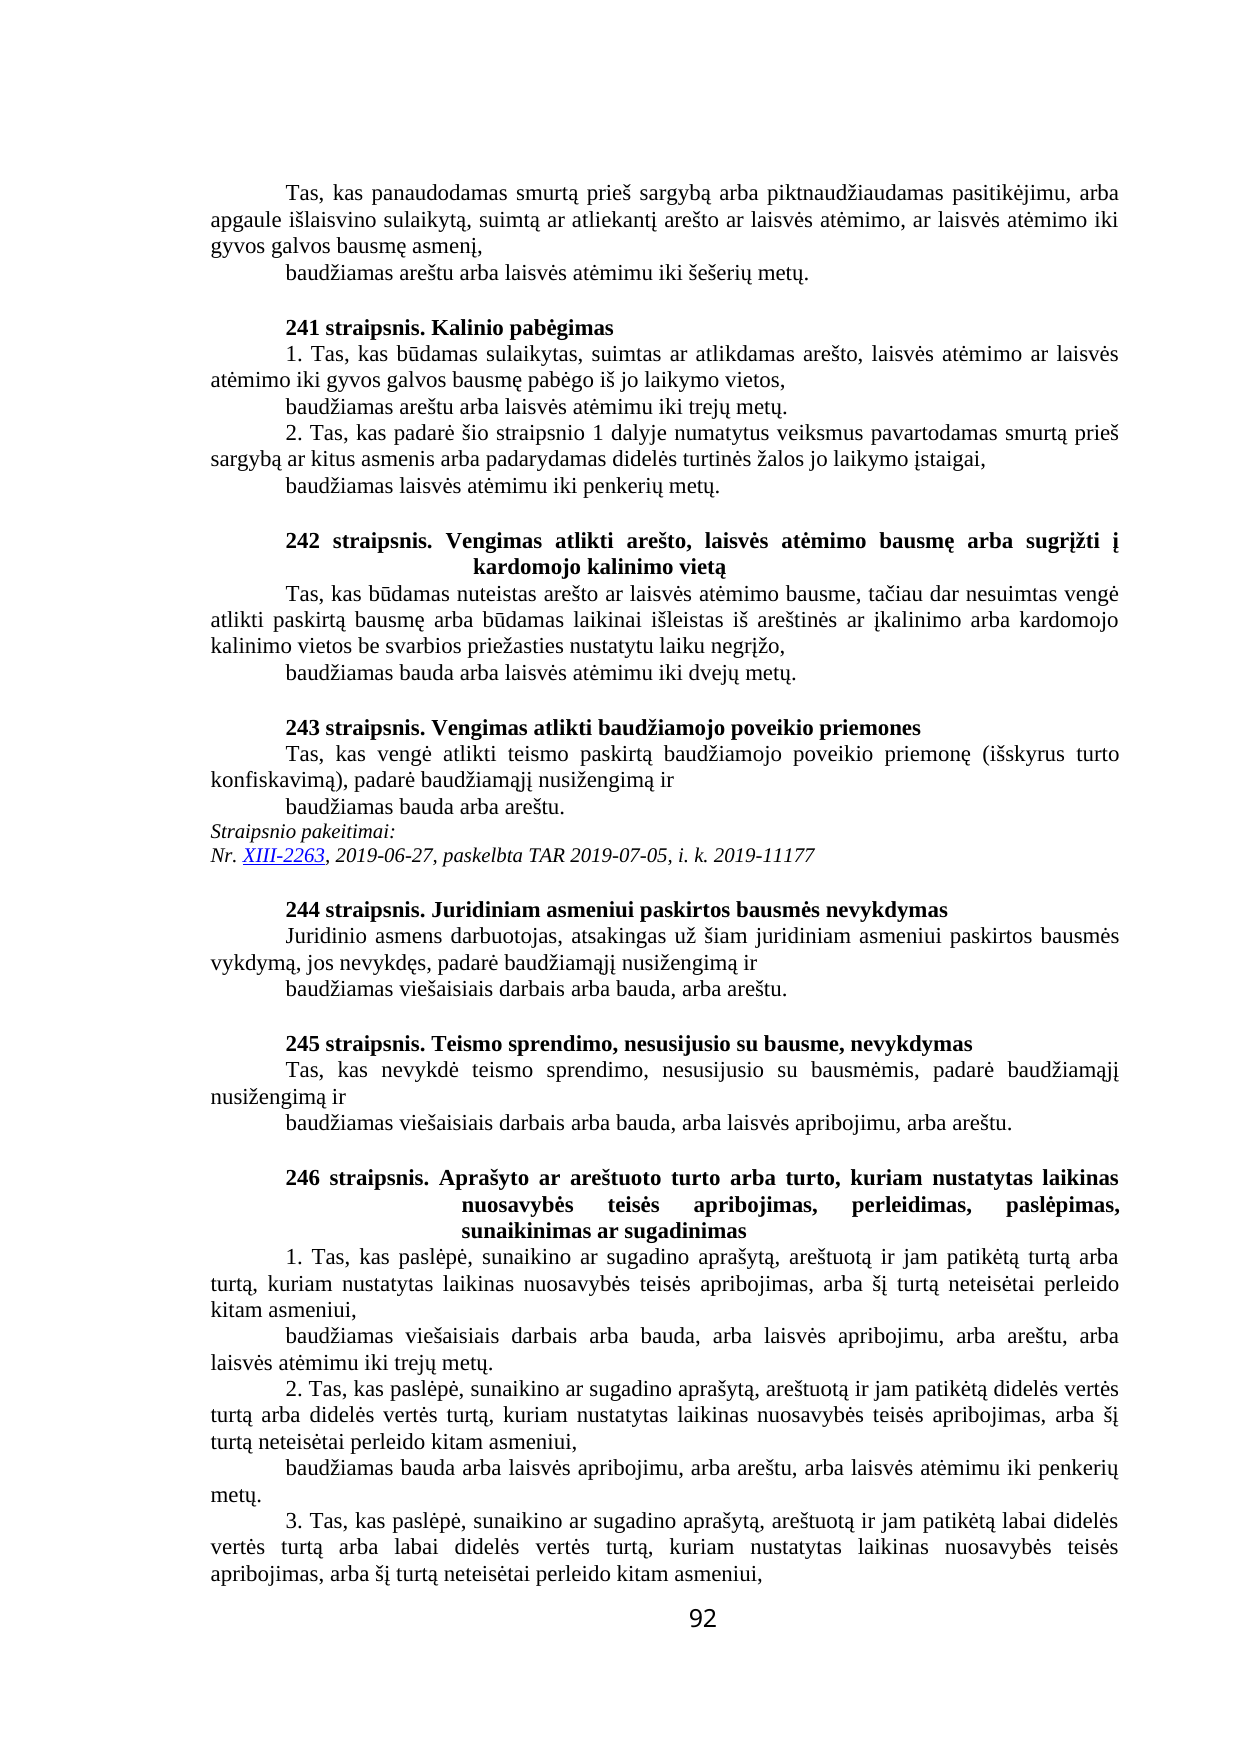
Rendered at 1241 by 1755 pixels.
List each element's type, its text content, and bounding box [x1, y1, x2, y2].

text 241 straipsnis. Kalinio pabėgimas [210, 314, 1120, 340]
text baudžiamas viešaisiais darbais arba bauda, arba laisvės apribojimu, arba areštu, arba laisvės atėmimu iki trejų metų. [210, 1322, 1120, 1375]
text 1. Tas, kas paslėpė, sunaikino ar sugadino aprašytą, areštuotą ir jam patikėtą turtą arba turtą, kuriam nustatytas laikinas nuosavybės teisės apribojimas, arba šį turtą neteisėtai perleido kitam asmeniui, [210, 1243, 1120, 1322]
text Juridinio asmens darbuotojas, atsakingas už šiam juridiniam asmeniui paskirtos bausmės vykdymą, jos nevykdęs, padarė baudžiamąjį nusižengimą ir [210, 922, 1120, 975]
text Tas, kas nevykdė teismo sprendimo, nesusijusio su bausmėmis, padarė baudžiamąjį nusižengimą ir [210, 1057, 1120, 1109]
text 246 straipsnis. Aprašyto ar areštuoto turto arba turto, kuriam nustatytas laikinas nuosavybės teisės apribojimas, perleidimas, paslėpimas, sunaikinimas ar sugadinimas [285, 1164, 1120, 1243]
text 2. Tas, kas paslėpė, sunaikino ar sugadino aprašytą, areštuotą ir jam patikėtą didelės vertės turtą arba didelės vertės turtą, kuriam nustatytas laikinas nuosavybės teisės apribojimas, arba šį turtą neteisėtai perleido kitam asmeniui, [210, 1375, 1120, 1454]
text 1. Tas, kas būdamas sulaikytas, suimtas ar atlikdamas arešto, laisvės atėmimo ar laisvės atėmimo iki gyvos galvos bausmę pabėgo iš jo laikymo vietos, [210, 340, 1120, 393]
text Straipsnio pakeitimai: [210, 819, 1120, 843]
text Nr. XIII-2263, 2019-06-27, paskelbta TAR 2019-07-05, i. k. 2019-11177 [210, 843, 1120, 867]
text 244 straipsnis. Juridiniam asmeniui paskirtos bausmės nevykdymas [210, 896, 1120, 922]
text baudžiamas bauda arba laisvės atėmimu iki dvejų metų. [210, 659, 1120, 685]
text 2. Tas, kas padarė šio straipsnio 1 dalyje numatytus veiksmus pavartodamas smurtą prieš sargybą ar kitus asmenis arba padarydamas didelės turtinės žalos jo laikymo įstaigai, [210, 419, 1120, 472]
text Tas, kas panaudodamas smurtą prieš sargybą arba piktnaudžiaudamas pasitikėjimu, arba apgaule išlaisvino sulaikytą, suimtą ar atliekantį arešto ar laisvės atėmimo, ar laisvės atėmimo iki gyvos galvos bausmę asmenį, [210, 179, 1120, 258]
text baudžiamas bauda arba laisvės apribojimu, arba areštu, arba laisvės atėmimu iki penkerių metų. [210, 1454, 1120, 1507]
text Tas, kas būdamas nuteistas arešto ar laisvės atėmimo bausme, tačiau dar nesuimtas vengė atlikti paskirtą bausmę arba būdamas laikinai išleistas iš areštinės ar įkalinimo arba kardomojo kalinimo vietos be svarbios priežasties nustatytu laiku negrįžo, [210, 579, 1120, 659]
text baudžiamas laisvės atėmimu iki penkerių metų. [210, 472, 1120, 498]
text baudžiamas areštu arba laisvės atėmimu iki šešerių metų. [210, 258, 1120, 285]
text Tas, kas vengė atlikti teismo paskirtą baudžiamojo poveikio priemonę (išskyrus turto konfiskavimą), padarė baudžiamąjį nusižengimą ir [210, 740, 1120, 793]
text 242 straipsnis. Vengimas atlikti arešto, laisvės atėmimo bausmę arba sugrįžti į kardomojo kalinimo vietą [285, 527, 1120, 579]
text 3. Tas, kas paslėpė, sunaikino ar sugadino aprašytą, areštuotą ir jam patikėtą labai didelės vertės turtą arba labai didelės vertės turtą, kuriam nustatytas laikinas nuosavybės teisės apribojimas, arba šį turtą neteisėtai perleido kitam asmeniui, [210, 1507, 1120, 1586]
text baudžiamas viešaisiais darbais arba bauda, arba areštu. [210, 975, 1120, 1001]
text 245 straipsnis. Teismo sprendimo, nesusijusio su bausme, nevykdymas [210, 1030, 1120, 1057]
text baudžiamas viešaisiais darbais arba bauda, arba laisvės apribojimu, arba areštu. [210, 1109, 1120, 1136]
text baudžiamas bauda arba areštu. [210, 793, 1120, 819]
text baudžiamas areštu arba laisvės atėmimu iki trejų metų. [210, 393, 1120, 419]
text 243 straipsnis. Vengimas atlikti baudžiamojo poveikio priemones [210, 714, 1120, 740]
